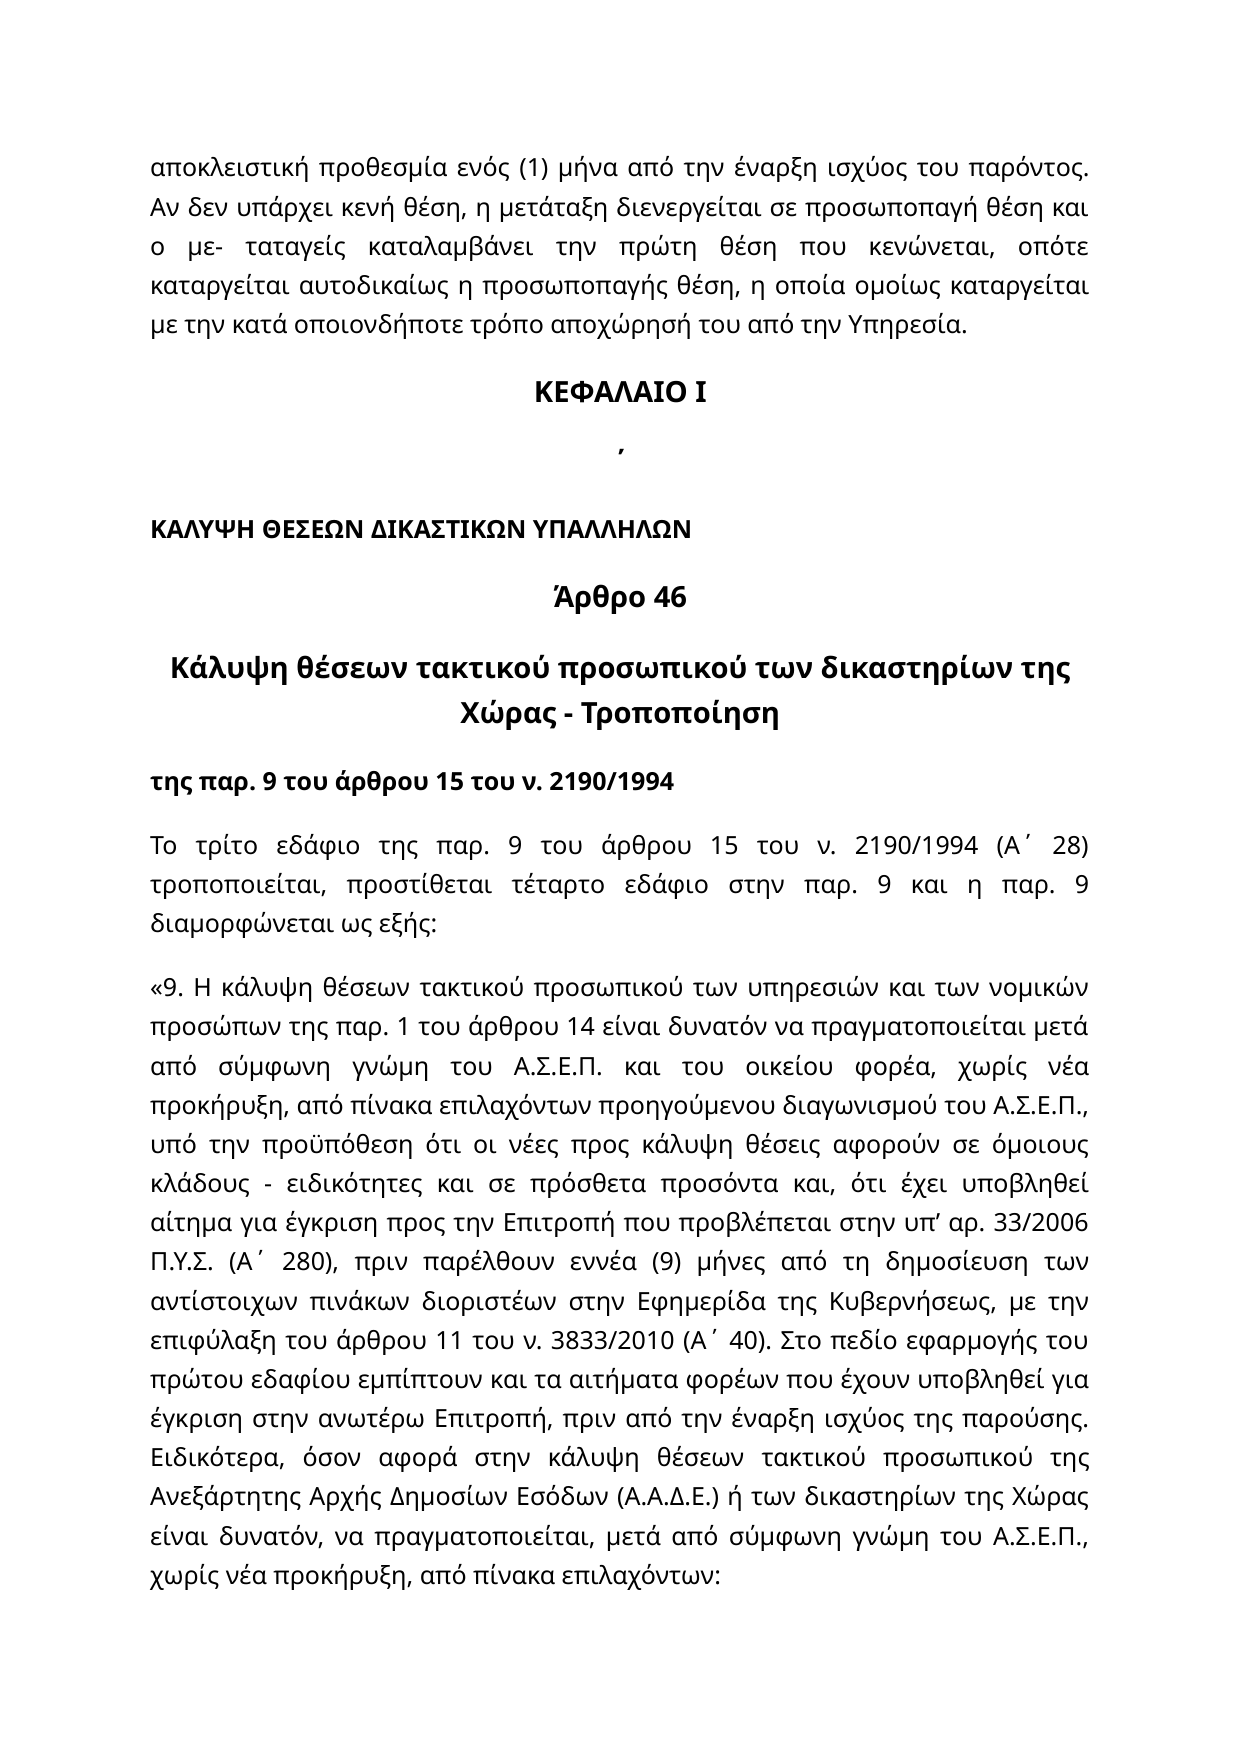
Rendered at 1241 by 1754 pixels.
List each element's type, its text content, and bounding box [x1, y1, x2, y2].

text ΚΑΛΥΨΗ ΘΕΣΕΩΝ ΔΙΚΑΣΤΙΚΩΝ ΥΠΑΛΛΗΛΩΝ [150, 512, 1090, 546]
subtitle ΚΕΦΑΛΑΙΟ Ι [150, 371, 1090, 411]
subtitle Άρθρο 46 [150, 576, 1090, 616]
subtitle ΄ [150, 441, 1090, 481]
text Το τρίτο εδάφιο της παρ. 9 του άρθρου 15 του ν. 2190/1994 (Α΄ 28) τροποποιείται, προστίθεται τέταρτο εδάφιο στην παρ. 9 και η παρ. 9 διαμορφώνεται ως εξής: [150, 827, 1090, 940]
text της παρ. 9 του άρθρου 15 του ν. 2190/1994 [150, 763, 1090, 797]
subtitle Κάλυψη θέσεων τακτικού προσωπικού των δικαστηρίων της Χώρας - Τροποποίηση [150, 647, 1090, 732]
text αποκλειστική προθεσμία ενός (1) μήνα από την έναρξη ισχύος του παρόντος. Αν δεν υπάρχει κενή θέση, η μετάταξη διενεργείται σε προσωποπαγή θέση και ο με- ταταγείς καταλαμβάνει την πρώτη θέση που κενώνεται, οπότε καταργείται αυτοδικαίως η προσωποπαγής θέση, η οποία ομοίως καταργείται με την κατά οποιονδήποτε τρόπο αποχώρησή του από την Υπηρεσία. [150, 150, 1090, 341]
text «9. Η κάλυψη θέσεων τακτικού προσωπικού των υπηρεσιών και των νομικών προσώπων της παρ. 1 του άρθρου 14 είναι δυνατόν να πραγματοποιείται μετά από σύμφωνη γνώμη του Α.Σ.Ε.Π. και του οικείου φορέα, χωρίς νέα προκήρυξη, από πίνακα επιλαχόντων προηγούμενου διαγωνισμού του Α.Σ.Ε.Π., υπό την προϋπόθεση ότι οι νέες προς κάλυψη θέσεις αφορούν σε όμοιους κλάδους - ειδικότητες και σε πρόσθετα προσόντα και, ότι έχει υποβληθεί αίτημα για έγκριση προς την Επιτροπή που προβλέπεται στην υπ’ αρ. 33/2006 Π.Υ.Σ. (Α΄ 280), πριν παρέλθουν εννέα (9) μήνες από τη δημοσίευση των αντίστοιχων πινάκων διοριστέων στην Εφημερίδα της Κυβερνήσεως, με την επιφύλαξη του άρθρου 11 του ν. 3833/2010 (Α΄ 40). Στο πεδίο εφαρμογής του πρώτου εδαφίου εμπίπτουν και τα αιτήματα φορέων που έχουν υποβληθεί για έγκριση στην ανωτέρω Επιτροπή, πριν από την έναρξη ισχύος της παρούσης. Ειδικότερα, όσον αφορά στην κάλυψη θέσεων τακτικού προσωπικού της Ανεξάρτητης Αρχής Δημοσίων Εσόδων (Α.Α.Δ.Ε.) ή των δικαστηρίων της Χώρας είναι δυνατόν, να πραγματοποιείται, μετά από σύμφωνη γνώμη του Α.Σ.Ε.Π., χωρίς νέα προκήρυξη, από πίνακα επιλαχόντων: [150, 970, 1090, 1591]
